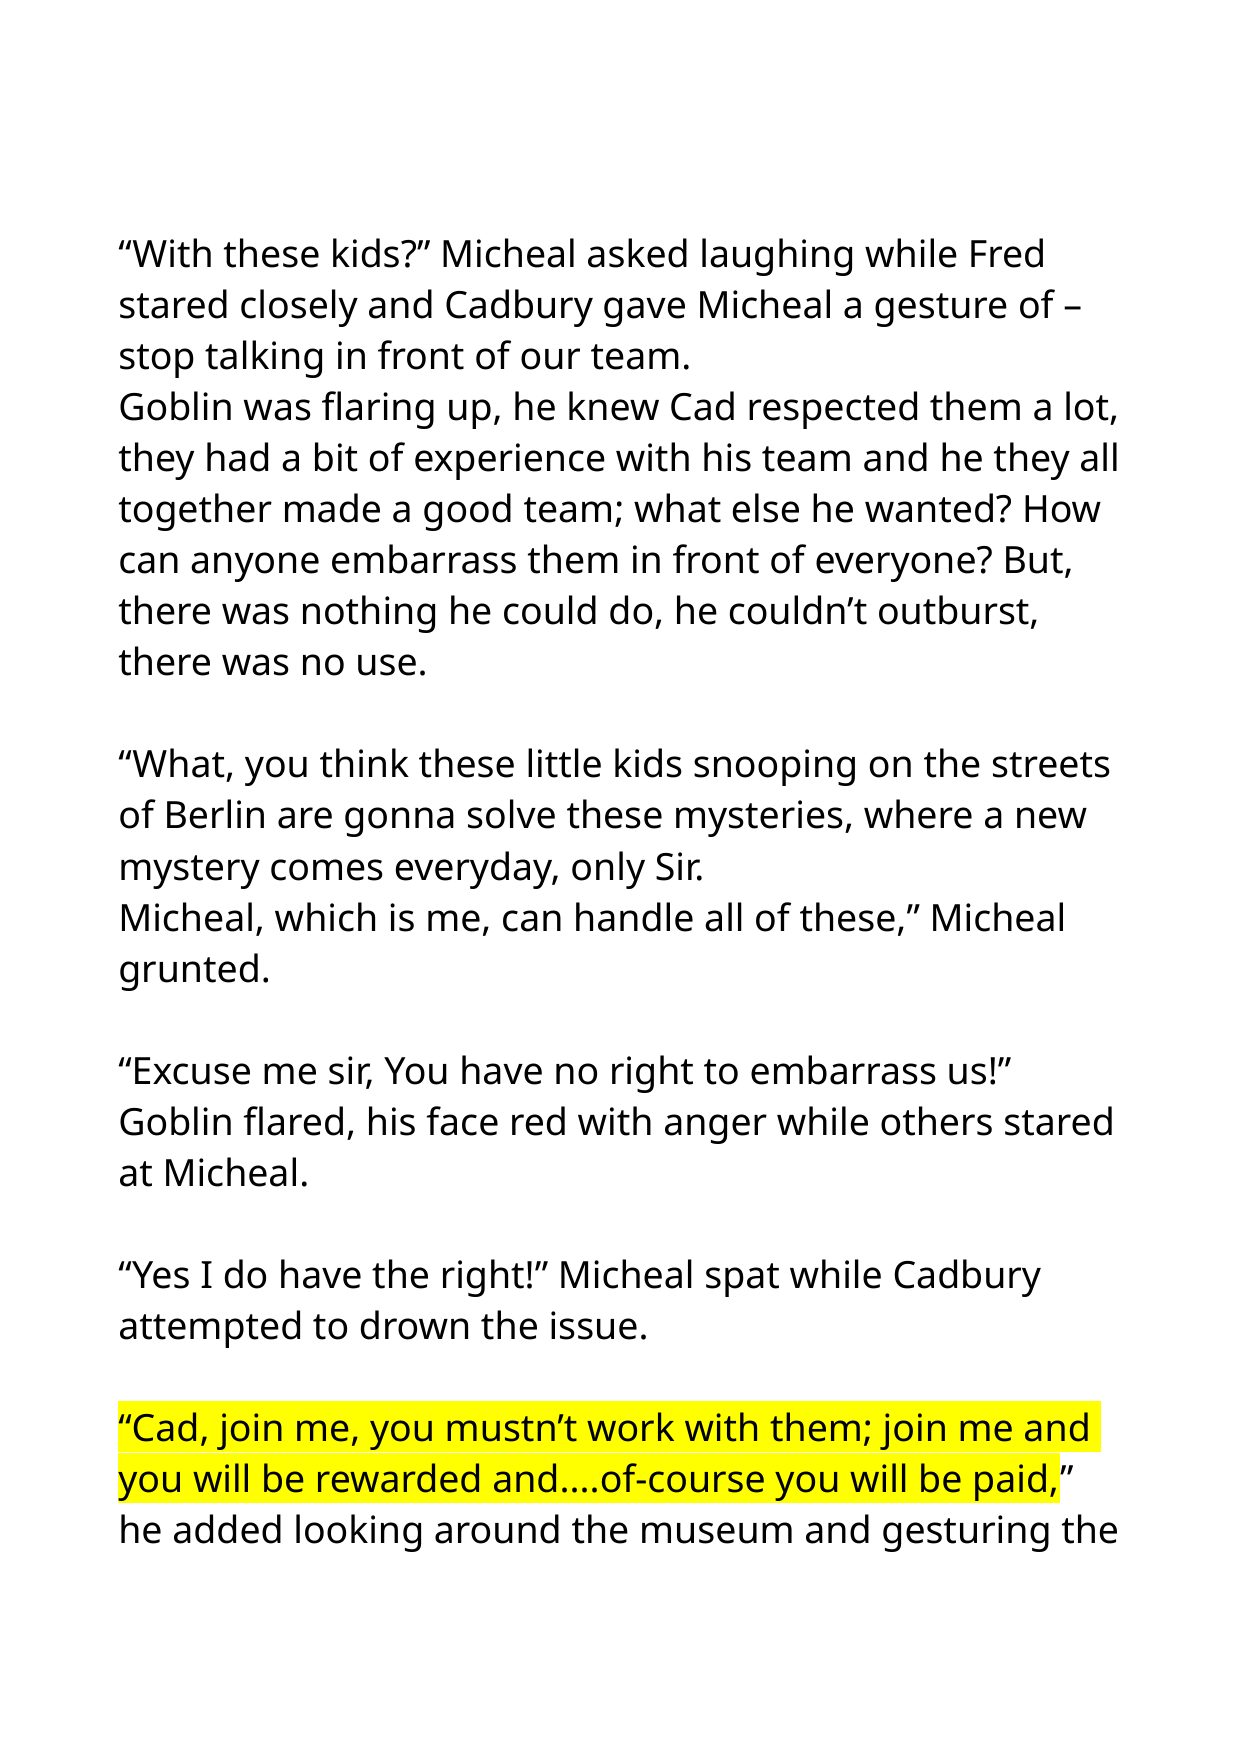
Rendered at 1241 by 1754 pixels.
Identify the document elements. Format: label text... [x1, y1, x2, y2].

text “With these kids?” Micheal asked laughing while Fred stared closely and Cadbury gave Micheal a gesture of – stop talking in front of our team. [118, 227, 1122, 381]
text Goblin was flaring up, he knew Cad respected them a lot, they had a bit of experience with his team and he they all together made a good team; what else he wanted? How can anyone embarrass them in front of everyone? But, there was nothing he could do, he couldn’t outburst, there was no use. [118, 381, 1122, 687]
text “Yes I do have the right!” Micheal spat while Cadbury attempted to drown the issue. [118, 1248, 1122, 1350]
text “Cad, join me, you mustn’t work with them; join me and you will be rewarded and....of-course you will be paid,” he added looking around the museum and gesturing the [118, 1401, 1122, 1554]
text “What, you think these little kids snooping on the streets of Berlin are gonna solve these mysteries, where a new mystery comes everyday, only Sir. [118, 738, 1122, 891]
text Micheal, which is me, can handle all of these,” Micheal grunted. [118, 891, 1122, 993]
text “Excuse me sir, You have no right to embarrass us!” Goblin flared, his face red with anger while others stared at Micheal. [118, 1044, 1122, 1197]
